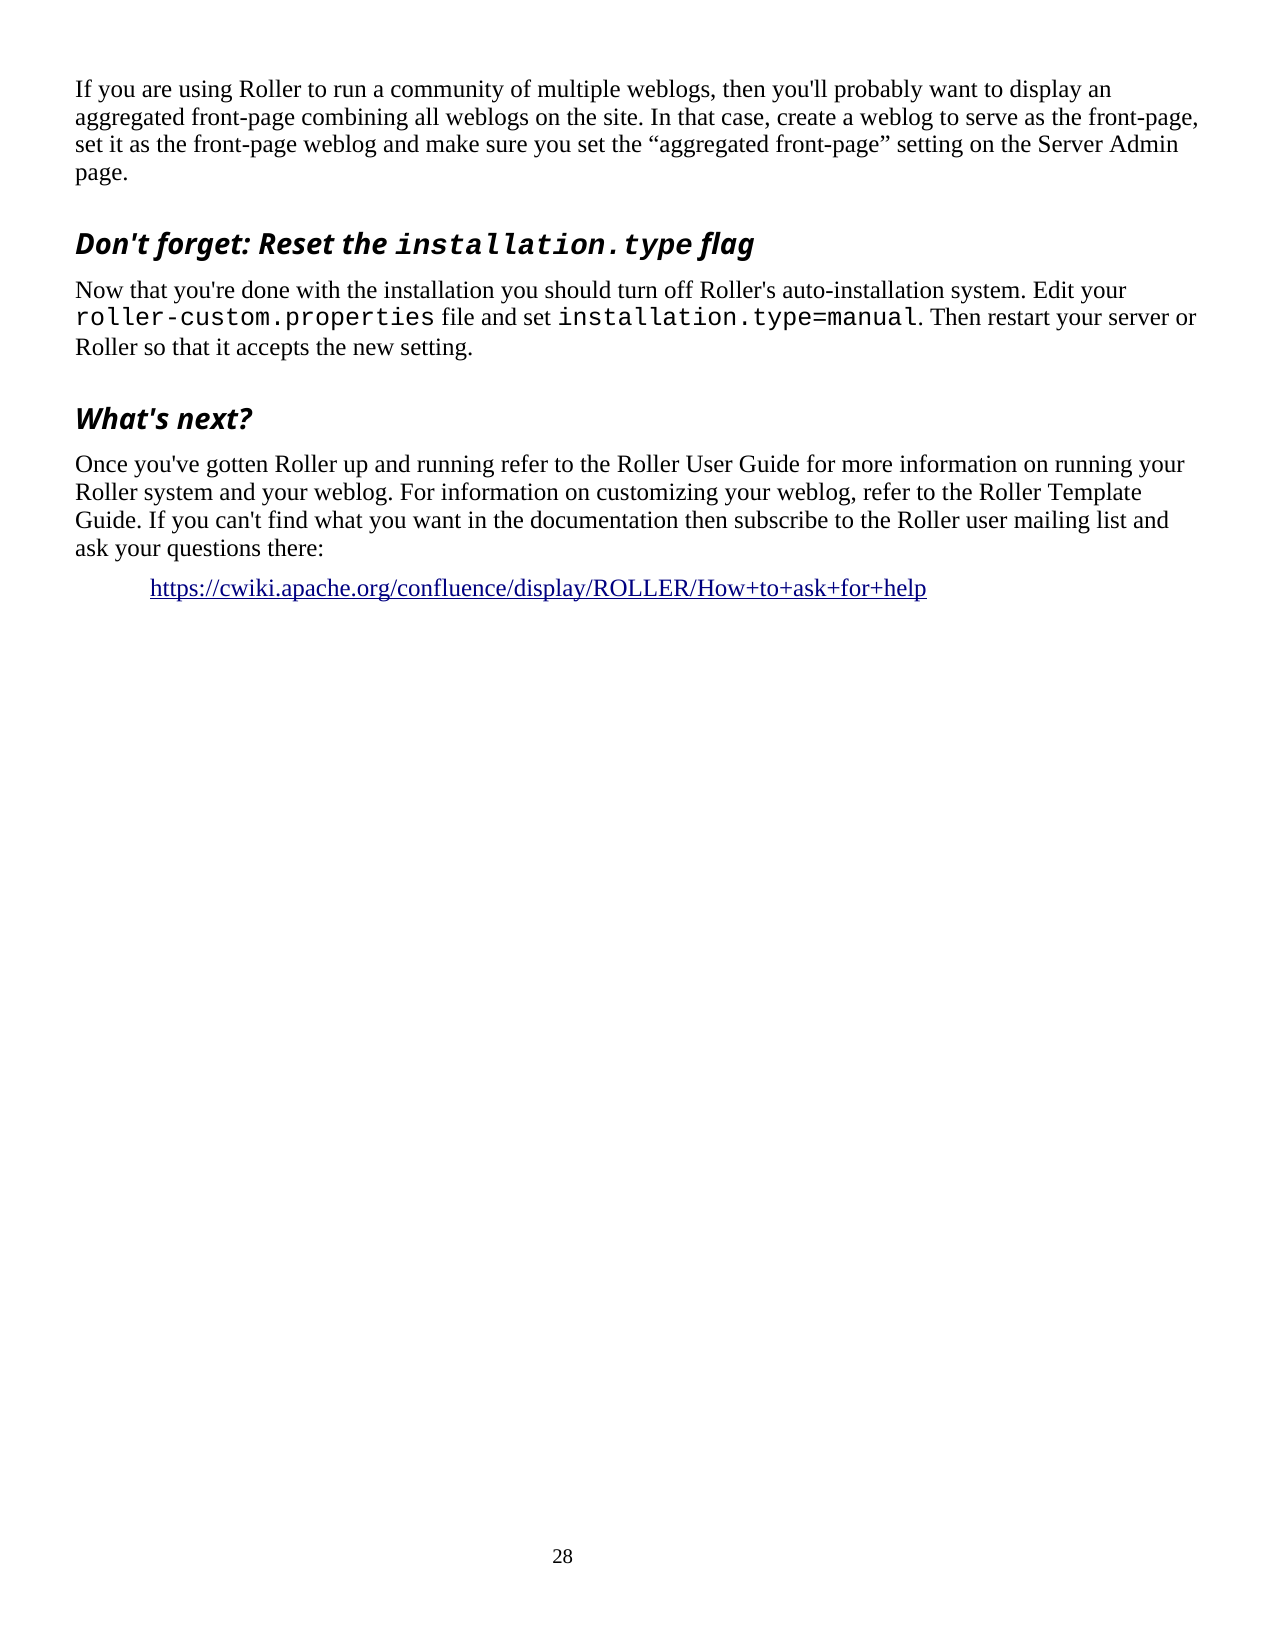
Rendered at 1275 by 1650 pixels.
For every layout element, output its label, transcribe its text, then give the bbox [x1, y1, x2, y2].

subtitle Don't forget: Reset the installation.type flag [75, 223, 1200, 263]
text Once you've gotten Roller up and running refer to the Roller User Guide for more information on running your Roller system and your weblog. For information on customizing your weblog, refer to the Roller Template Guide. If you can't find what you want in the documentation then subscribe to the Roller user mailing list and ask your questions there: [75, 451, 1200, 561]
text If you are using Roller to run a community of multiple weblogs, then you'll probably want to display an aggregated front-page combining all weblogs on the site. In that case, create a weblog to serve as the front-page, set it as the front-page weblog and make sure you set the “aggregated front-page” setting on the Server Admin page. [75, 75, 1200, 186]
subtitle What's next? [75, 398, 1200, 438]
text https://cwiki.apache.org/confluence/display/ROLLER/How+to+ask+for+help [75, 574, 1200, 629]
text Now that you're done with the installation you should turn off Roller's auto-installation system. Edit your roller-custom.properties file and set installation.type=manual. Then restart your server or Roller so that it accepts the new setting. [75, 276, 1200, 361]
